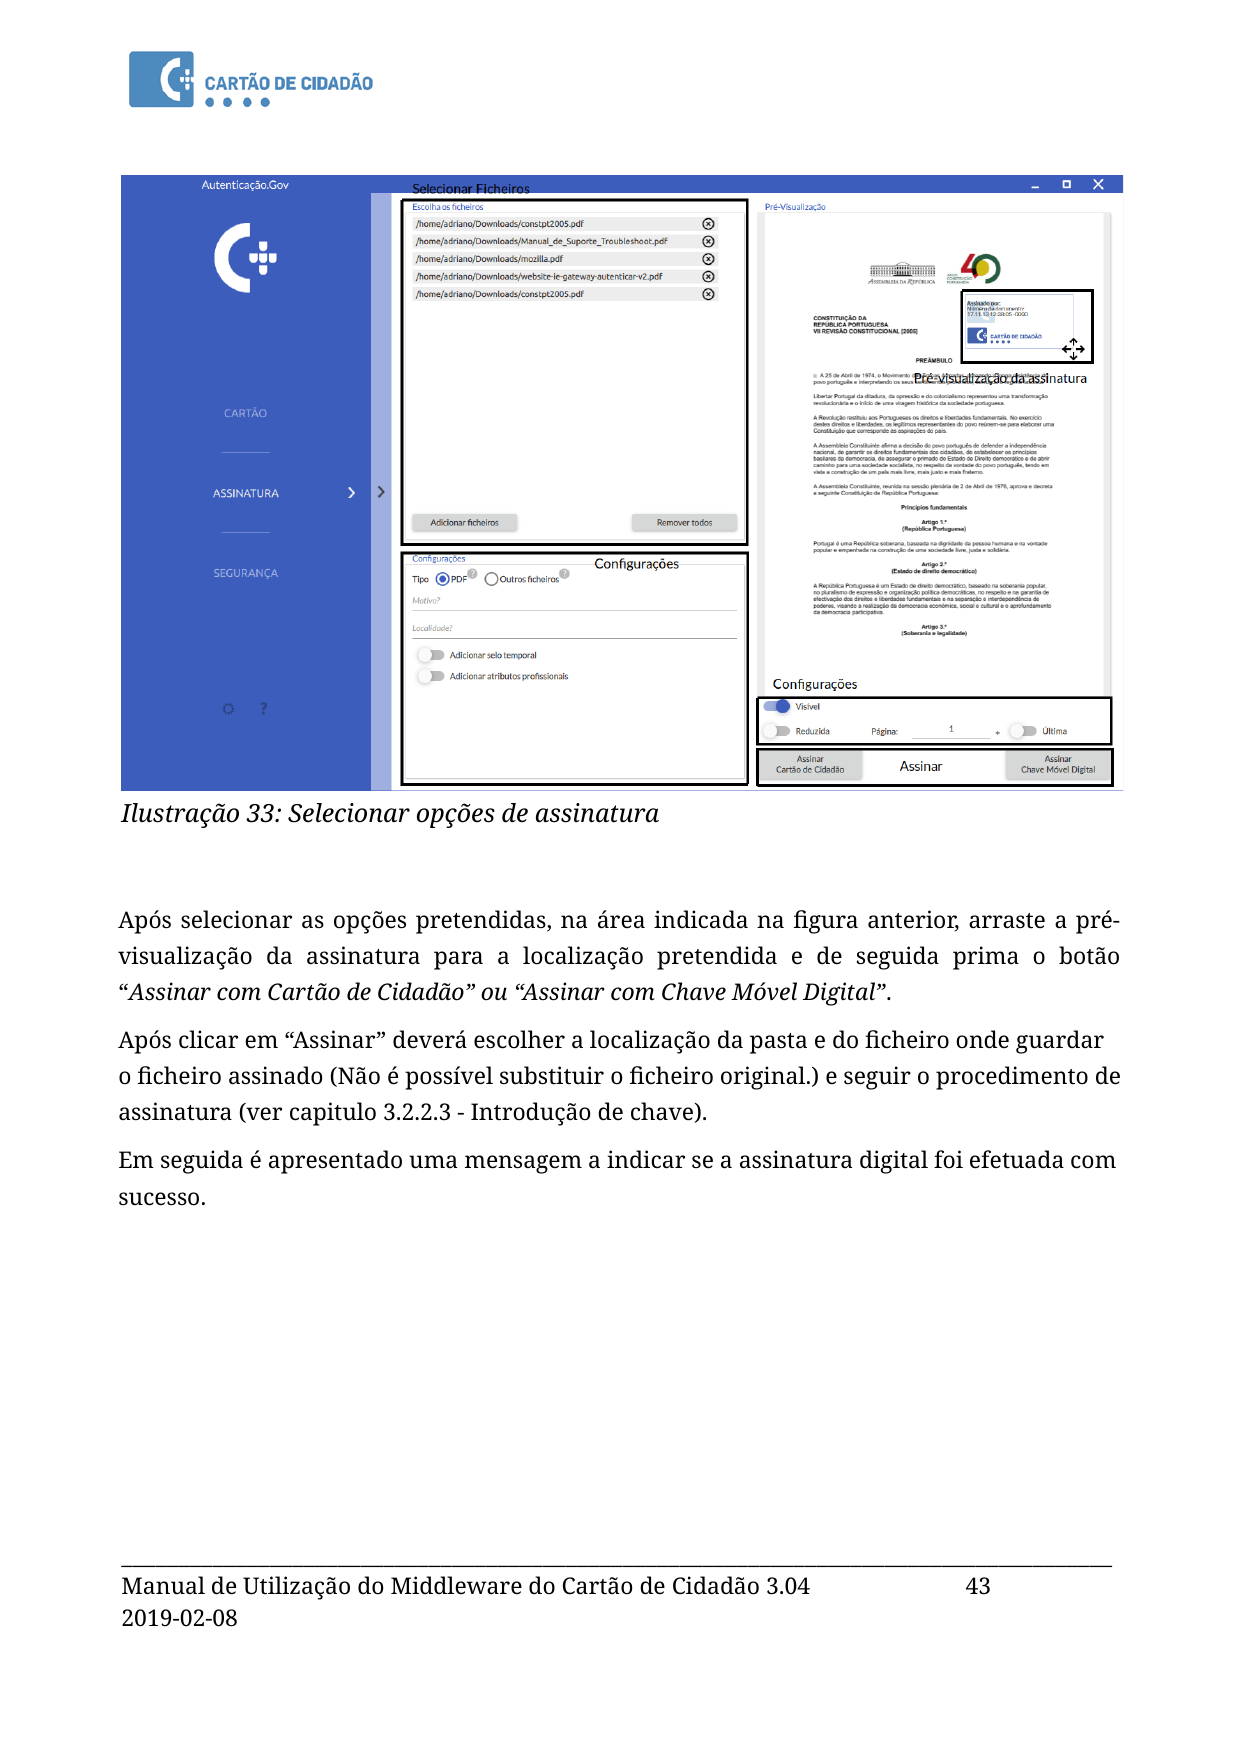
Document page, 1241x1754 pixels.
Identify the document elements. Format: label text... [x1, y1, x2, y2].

picture [127, 45, 420, 115]
list Após clicar em “Assinar” deverá escolher a localização da pasta e do ficheiro onde guardar o ficheiro assinado (Não é possível substituir o ficheiro original.) e seguir o procedimento de assinatura (ver capitulo 3.2.2.3 - Introdução de chave). [41, 1024, 1122, 1127]
list Em seguida é apresentado uma mensagem a indicar se a assinatura digital foi efetuada com sucesso. [41, 1144, 1122, 1212]
picture [121, 175, 1124, 791]
text Ilustração 33: Selecionar opções de assinatura [121, 791, 1119, 830]
list Após selecionar as opções pretendidas, na área indicada na figura anterior, arraste a pré-visualização da assinatura para a localização pretendida e de seguida prima o botão “Assinar com Cartão de Cidadão” ou “Assinar com Chave Móvel Digital”. [118, 904, 1122, 1007]
